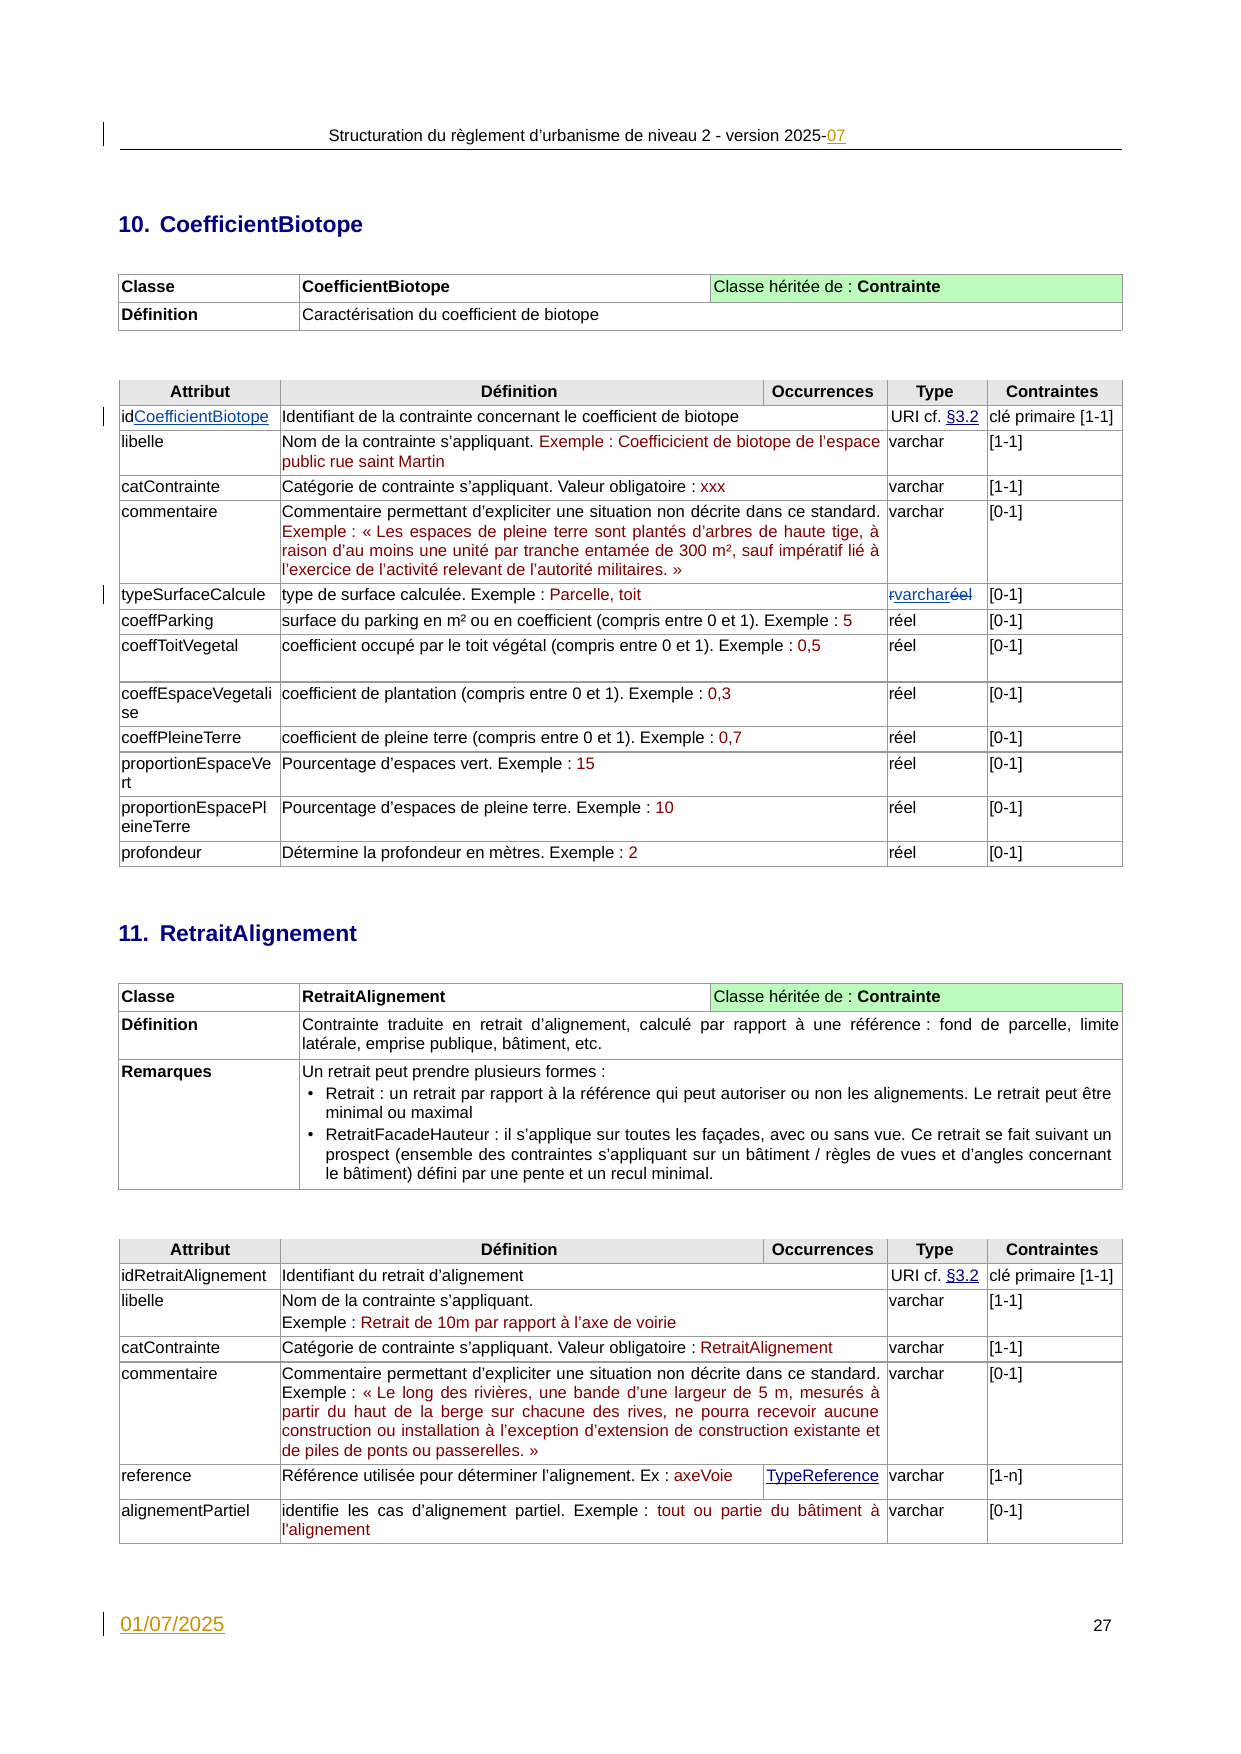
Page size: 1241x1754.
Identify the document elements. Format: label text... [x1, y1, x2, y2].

table_cell [1-n] [988, 1465, 1122, 1498]
table_header CoefficientBiotope [300, 275, 710, 302]
table_header RetraitAlignement [300, 984, 710, 1011]
table_cell Catégorie de contrainte s’appliquant. Valeur obligatoire : xxx [281, 476, 887, 500]
table_cell [0-1] [988, 584, 1122, 608]
table_header Classe héritée de : Contrainte [711, 275, 1122, 302]
table_cell Commentaire permettant d’expliciter une situation non décrite dans ce standard. Exemple : « Le long des rivières, une bande d’une largeur de 5 m, mesurés à partir du haut de la berge sur chacune des rives, ne pourra recevoir aucune construction ou installation à l’exception d’extension de construction existante et de piles de ponts ou passerelles. » [281, 1363, 887, 1463]
table_cell coefficient de plantation (compris entre 0 et 1). Exemple : 0,3 [281, 683, 887, 726]
table_cell Catégorie de contrainte s’appliquant. Valeur obligatoire : RetraitAlignement [281, 1337, 887, 1361]
table_cell ‍commentaire [120, 501, 280, 583]
table_cell libelle [120, 1290, 280, 1336]
table_cell Commentaire permettant d’expliciter une situation non décrite dans ce standard. Exemple : « Les espaces de pleine terre sont plantés d’arbres de haute tige, à raison d’au moins une unité par tranche entamée de 300 m², sauf impératif lié à l’exercice de l’activité relevant de l’autorité militaires. » [281, 501, 887, 583]
table_cell Détermine la profondeur en mètres. Exemple : 2 [281, 842, 887, 866]
table_cell réel [888, 753, 987, 796]
table_cell idCoefficientBiotope [120, 406, 280, 430]
table_cell coeffPleineTerre [120, 727, 280, 751]
table_cell [0-1] [988, 635, 1122, 681]
table_cell [1-1] [988, 431, 1122, 475]
table_cell [0-1] [988, 683, 1122, 726]
table_cell [0-1] [988, 797, 1122, 841]
table_cell proportionEspaceVert [120, 753, 280, 796]
table_cell reference [120, 1465, 280, 1498]
table_cell catContrainte [120, 1337, 280, 1361]
table_cell profondeur [120, 842, 280, 866]
table_cell clé primaire [1-1] [988, 1264, 1122, 1288]
table_cell idRetraitAlignement [120, 1264, 280, 1288]
table_cell Pourcentage d’espaces de pleine terre. Exemple : 10 [281, 797, 887, 841]
subtitle CoefficientBiotope [118, 211, 1122, 237]
table_cell varchar [888, 1465, 987, 1498]
table_cell varchar [888, 584, 987, 608]
table_cell Référence utilisée pour déterminer l’alignement. Ex : axeVoie [281, 1465, 763, 1498]
table_cell URI cf. §3.2 [888, 406, 987, 430]
table_cell [0-1] [988, 727, 1122, 751]
table_cell Définition [119, 1012, 299, 1058]
table_cell Nom de la contrainte s’appliquant. Exemple : Coefficicient de biotope de l’espace public rue saint Martin [281, 431, 887, 475]
table_cell Remarques [119, 1060, 299, 1188]
table_cell catContrainte [120, 476, 280, 500]
table_header Attribut [120, 380, 280, 405]
table_cell typeSurfaceCalcule [120, 584, 280, 608]
table_cell Nom de la contrainte s’appliquant. Exemple : Retrait de 10m par rapport à l’axe de voirie [281, 1290, 887, 1336]
table_cell [0-1] [988, 842, 1122, 866]
table_cell libelle [120, 431, 280, 475]
table_cell [1-1] [988, 1337, 1122, 1361]
table_cell type de surface calculée. Exemple : Parcelle, toit [281, 584, 887, 608]
table_cell coeffToitVegetal [120, 635, 280, 681]
table_header Classe [119, 984, 299, 1011]
table_cell réel [888, 842, 987, 866]
table_header Contraintes [988, 380, 1122, 405]
table_cell [0-1] [988, 1363, 1122, 1463]
table_cell clé primaire [1-1] [988, 406, 1122, 430]
table_cell varchar [888, 1337, 987, 1361]
table_header Définition [281, 380, 763, 405]
table_cell Contrainte traduite en retrait d’alignement, calculé par rapport à une référence : fond de parcelle, limite latérale, emprise publique, bâtiment, etc. [300, 1012, 1122, 1058]
table_cell réel [888, 635, 987, 681]
table_cell [0-1] [988, 753, 1122, 796]
table_cell Identifiant du retrait d’alignement [281, 1264, 887, 1288]
table_cell coeffParking [120, 610, 280, 634]
table_cell TypeReference [764, 1465, 887, 1498]
table_cell [0-1] [988, 610, 1122, 634]
table_cell coeffEspaceVegetalise [120, 683, 280, 726]
table_cell coefficient occupé par le toit végétal (compris entre 0 et 1). Exemple : 0,5 [281, 635, 887, 681]
table_cell alignementPartiel [120, 1500, 280, 1543]
table_cell surface du parking en m² ou en coefficient (compris entre 0 et 1). Exemple : 5 [281, 610, 887, 634]
subtitle RetraitAlignement [118, 920, 1122, 946]
table_cell Identifiant de la contrainte concernant le coefficient de biotope [281, 406, 887, 430]
table_cell URI cf. §3.2 [888, 1264, 987, 1288]
table_cell [1-1] [988, 1290, 1122, 1336]
table_cell ‍commentaire [120, 1363, 280, 1463]
table_cell réel [888, 797, 987, 841]
table_cell coefficient de pleine terre (compris entre 0 et 1). Exemple : 0,7 [281, 727, 887, 751]
table_header Type [888, 380, 987, 405]
table_header Attribut [120, 1239, 280, 1263]
table_cell Définition [119, 303, 299, 330]
table_header Classe héritée de : Contrainte [711, 984, 1122, 1011]
table_cell Un retrait peut prendre plusieurs formes : Retrait : un retrait par rapport à la référence qui peut autoriser ou non les alignements. Le retrait peut être minimal ou maximal RetraitFacadeHauteur : il s’applique sur toutes les façades, avec ou sans vue. Ce retrait se fait suivant un prospect (ensemble des contraintes s’appliquant sur un bâtiment / règles de vues et d’angles concernant le bâtiment) défini par une pente et un recul minimal. [300, 1060, 1122, 1188]
table_cell identifie les cas d’alignement partiel. Exemple : tout ou partie du bâtiment à l'alignement [281, 1500, 887, 1543]
table_cell proportionEspacePleineTerre [120, 797, 280, 841]
table_cell réel [888, 727, 987, 751]
table_cell [0-1] [988, 1500, 1122, 1543]
table_cell réel [888, 610, 987, 634]
table_header Contraintes [988, 1239, 1122, 1263]
table_header Occurrences [764, 380, 887, 405]
table_header Classe [119, 275, 299, 302]
table_cell varchar [888, 501, 987, 583]
table_cell [0-1] [988, 501, 1122, 583]
table_cell réel [888, 683, 987, 726]
table_cell varchar [888, 1363, 987, 1463]
table_cell varchar [888, 1290, 987, 1336]
table_header Type [888, 1239, 987, 1263]
table_cell varchar [888, 476, 987, 500]
table_cell Caractérisation du coefficient de biotope [300, 303, 1122, 330]
table_cell Pourcentage d’espaces vert. Exemple : 15 [281, 753, 887, 796]
table_header Occurrences [764, 1239, 887, 1263]
table_cell varchar [888, 431, 987, 475]
table_cell varchar [888, 1500, 987, 1543]
table_header Définition [281, 1239, 763, 1263]
table_cell [1-1] [988, 476, 1122, 500]
